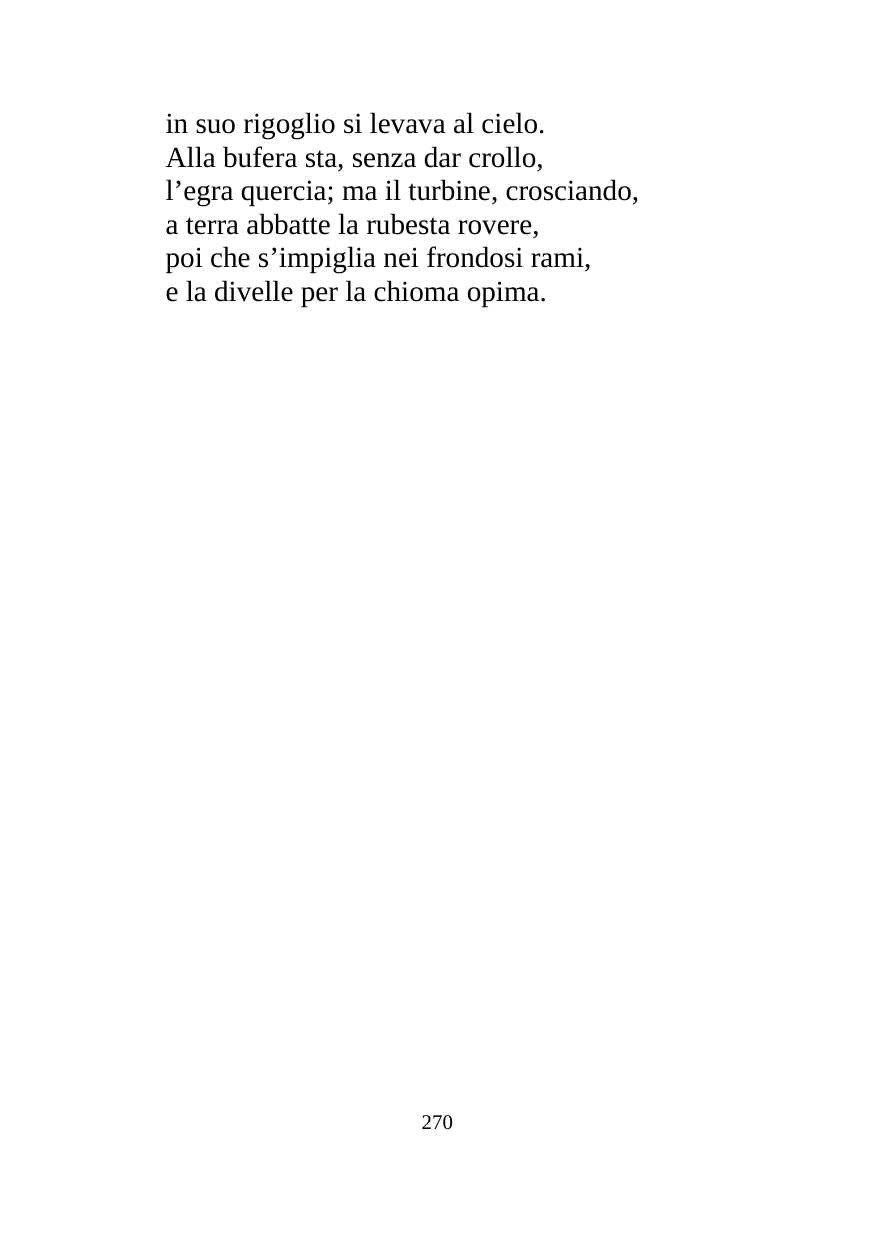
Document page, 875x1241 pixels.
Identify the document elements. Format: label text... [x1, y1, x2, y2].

text in suo rigoglio si levava al cielo. Alla bufera sta, senza dar crollo, l’egra quercia; ma il turbine, crosciando, a terra abbatte la rubesta rovere, poi che s’impiglia nei frondosi rami, e la divelle per la chioma opima. [165, 106, 768, 307]
